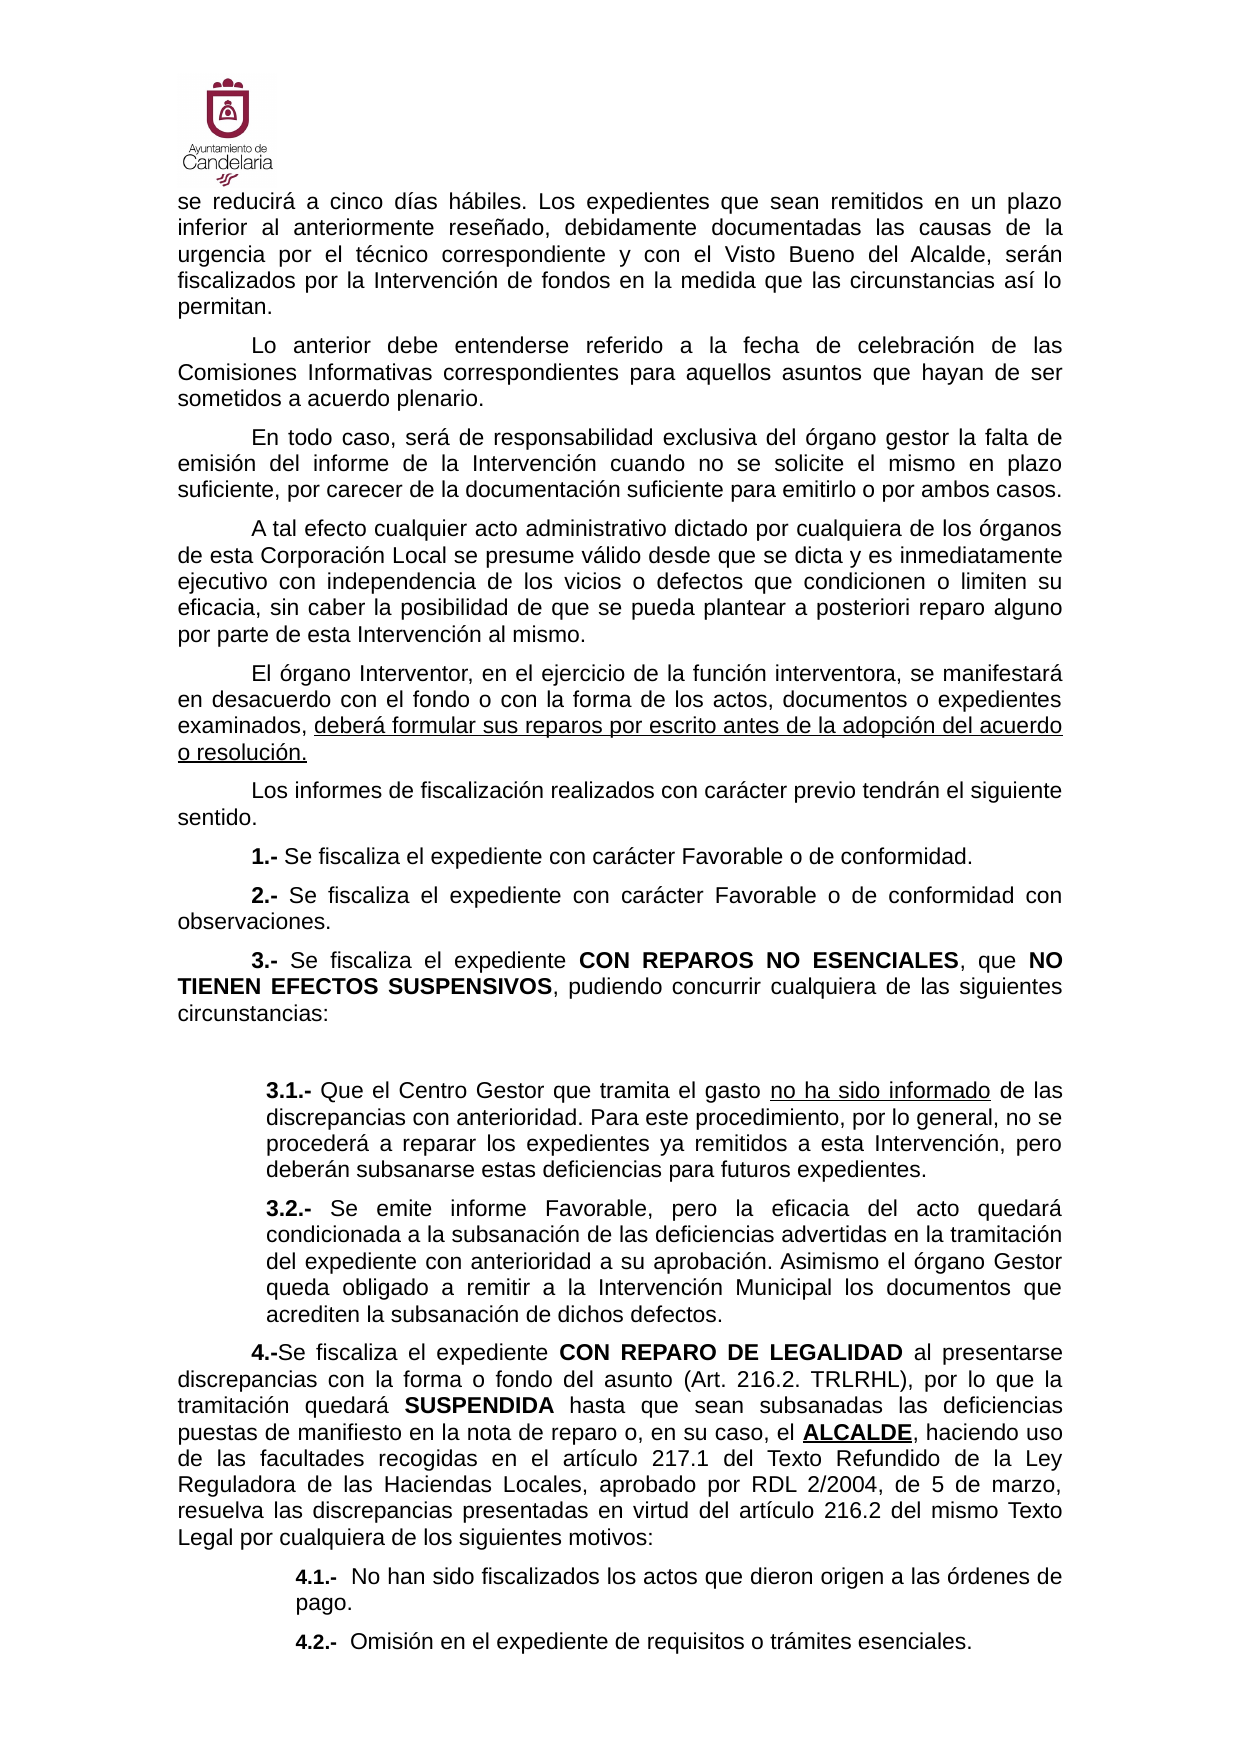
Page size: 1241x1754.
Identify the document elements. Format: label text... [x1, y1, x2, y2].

text se reducirá a cinco días hábiles. Los expedientes que sean remitidos en un plazo inferior al anteriormente reseñado, debidamente documentadas las causas de la urgencia por el técnico correspondiente y con el Visto Bueno del Alcalde, serán fiscalizados por la Intervención de fondos en la medida que las circunstancias así lo permitan. [177, 188, 1063, 320]
text 4.2.- Omisión en el expediente de requisitos o trámites esenciales. [295, 1628, 1063, 1654]
text El órgano Interventor, en el ejercicio de la función interventora, se manifestará en desacuerdo con el fondo o con la forma de los actos, documentos o expedientes examinados, deberá formular sus reparos por escrito antes de la adopción del acuerdo o resolución. [177, 659, 1063, 765]
text 2.- Se fiscaliza el expediente con carácter Favorable o de conformidad con observaciones. [177, 882, 1063, 934]
text Los informes de fiscalización realizados con carácter previo tendrán el siguiente sentido. [177, 777, 1063, 830]
text 3.1.- Que el Centro Gestor que tramita el gasto no ha sido informado de las discrepancias con anterioridad. Para este procedimiento, por lo general, no se procederá a reparar los expedientes ya remitidos a esta Intervención, pero deberán subsanarse estas deficiencias para futuros expedientes. [266, 1077, 1063, 1183]
text 4.1.- No han sido fiscalizados los actos que dieron origen a las órdenes de pago. [295, 1563, 1063, 1615]
text 4.-Se fiscaliza el expediente CON REPARO DE LEGALIDAD al presentarse discrepancias con la forma o fondo del asunto (Art. 216.2. TRLRHL), por lo que la tramitación quedará SUSPENDIDA hasta que sean subsanadas las deficiencias puestas de manifiesto en la nota de reparo o, en su caso, el ALCALDE, haciendo uso de las facultades recogidas en el artículo 217.1 del Texto Refundido de la Ley Reguladora de las Haciendas Locales, aprobado por RDL 2/2004, de 5 de marzo, resuelva las discrepancias presentadas en virtud del artículo 216.2 del mismo Texto Legal por cualquiera de los siguientes motivos: [177, 1339, 1063, 1550]
text 3.2.- Se emite informe Favorable, pero la eficacia del acto quedará condicionada a la subsanación de las deficiencias advertidas en la tramitación del expediente con anterioridad a su aprobación. Asimismo el órgano Gestor queda obligado a remitir a la Intervención Municipal los documentos que acrediten la subsanación de dichos defectos. [266, 1195, 1063, 1327]
text A tal efecto cualquier acto administrativo dictado por cualquiera de los órganos de esta Corporación Local se presume válido desde que se dicta y es inmediatamente ejecutivo con independencia de los vicios o defectos que condicionen o limiten su eficacia, sin caber la posibilidad de que se pueda plantear a posteriori reparo alguno por parte de esta Intervención al mismo. [177, 515, 1063, 647]
text Lo anterior debe entenderse referido a la fecha de celebración de las Comisiones Informativas correspondientes para aquellos asuntos que hayan de ser sometidos a acuerdo plenario. [177, 332, 1063, 411]
text 1.- Se fiscaliza el expediente con carácter Favorable o de conformidad. [177, 843, 1063, 869]
text 3.- Se fiscaliza el expediente CON REPAROS NO ESENCIALES, que NO TIENEN EFECTOS SUSPENSIVOS, pudiendo concurrir cualquiera de las siguientes circunstancias: [177, 947, 1063, 1026]
text En todo caso, será de responsabilidad exclusiva del órgano gestor la falta de emisión del informe de la Intervención cuando no se solicite el mismo en plazo suficiente, por carecer de la documentación suficiente para emitirlo o por ambos casos. [177, 424, 1063, 503]
